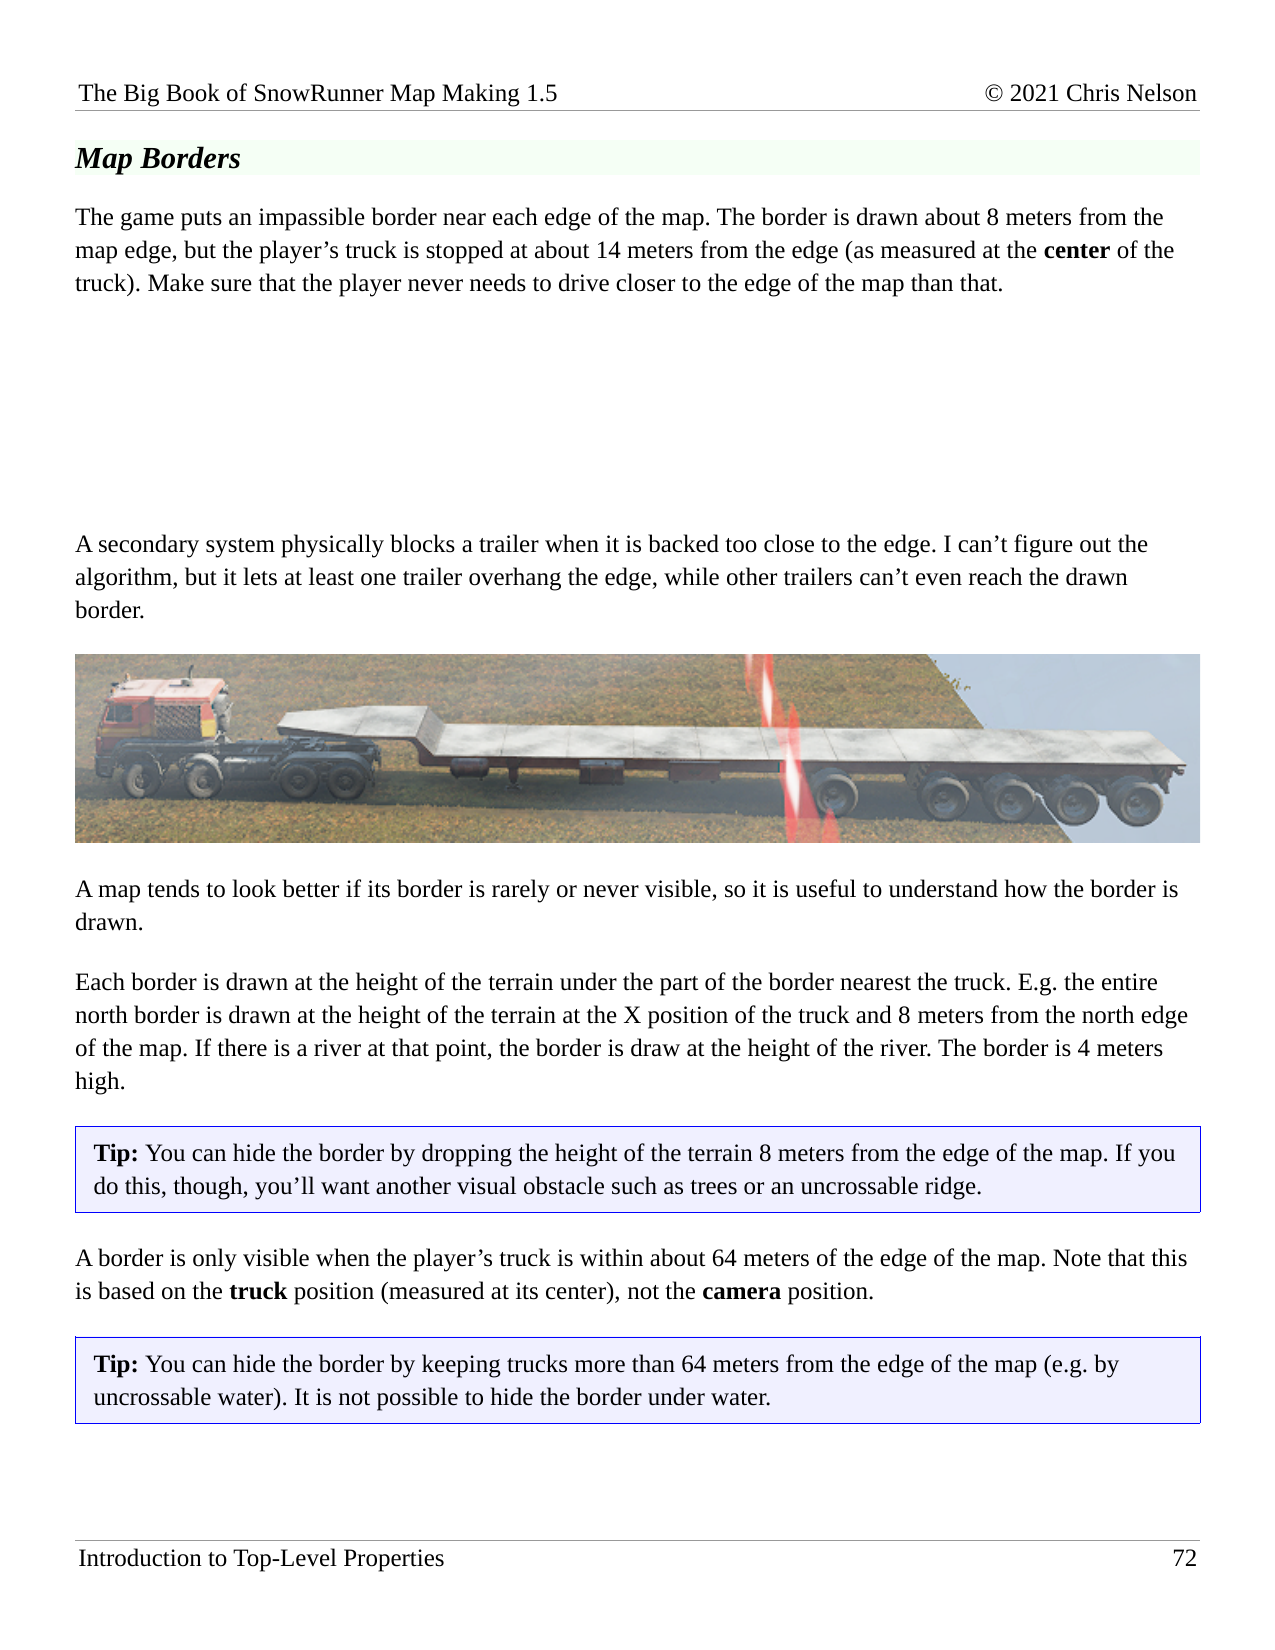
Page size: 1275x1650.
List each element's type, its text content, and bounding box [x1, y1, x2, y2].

picture [75, 654, 1200, 843]
text The game puts an impassible border near each edge of the map. The border is drawn about 8 meters from the map edge, but the player’s truck is stopped at about 14 meters from the edge (as measured at the center of the truck). Make sure that the player never needs to drive closer to the edge of the map than that. [75, 202, 1200, 297]
text A secondary system physically blocks a trailer when it is backed too close to the edge. I can’t figure out the algorithm, but it lets at least one trailer overhang the edge, while other trailers can’t even reach the drawn border. [75, 529, 1200, 623]
list You can hide the border by dropping the height of the terrain 8 meters from the edge of the map. If you do this, though, you’ll want another visual obstacle such as trees or an uncrossable ridge. [76, 1127, 1200, 1212]
text Each border is drawn at the height of the terrain under the part of the border nearest the truck. E.g. the entire north border is drawn at the height of the terrain at the X position of the truck and 8 meters from the north edge of the map. If there is a river at that point, the border is draw at the height of the river. The border is 4 meters high. [75, 967, 1200, 1094]
list You can hide the border by keeping trucks more than 64 meters from the edge of the map (e.g. by uncrossable water). It is not possible to hide the border under water. [76, 1338, 1200, 1423]
text A border is only visible when the player’s truck is within about 64 meters of the edge of the map. Note that this is based on the truck position (measured at its center), not the camera position. [75, 1243, 1200, 1305]
text A map tends to look better if its border is rarely or never visible, so it is useful to understand how the border is drawn. [75, 874, 1200, 936]
subtitle Map Borders [75, 140, 1200, 175]
